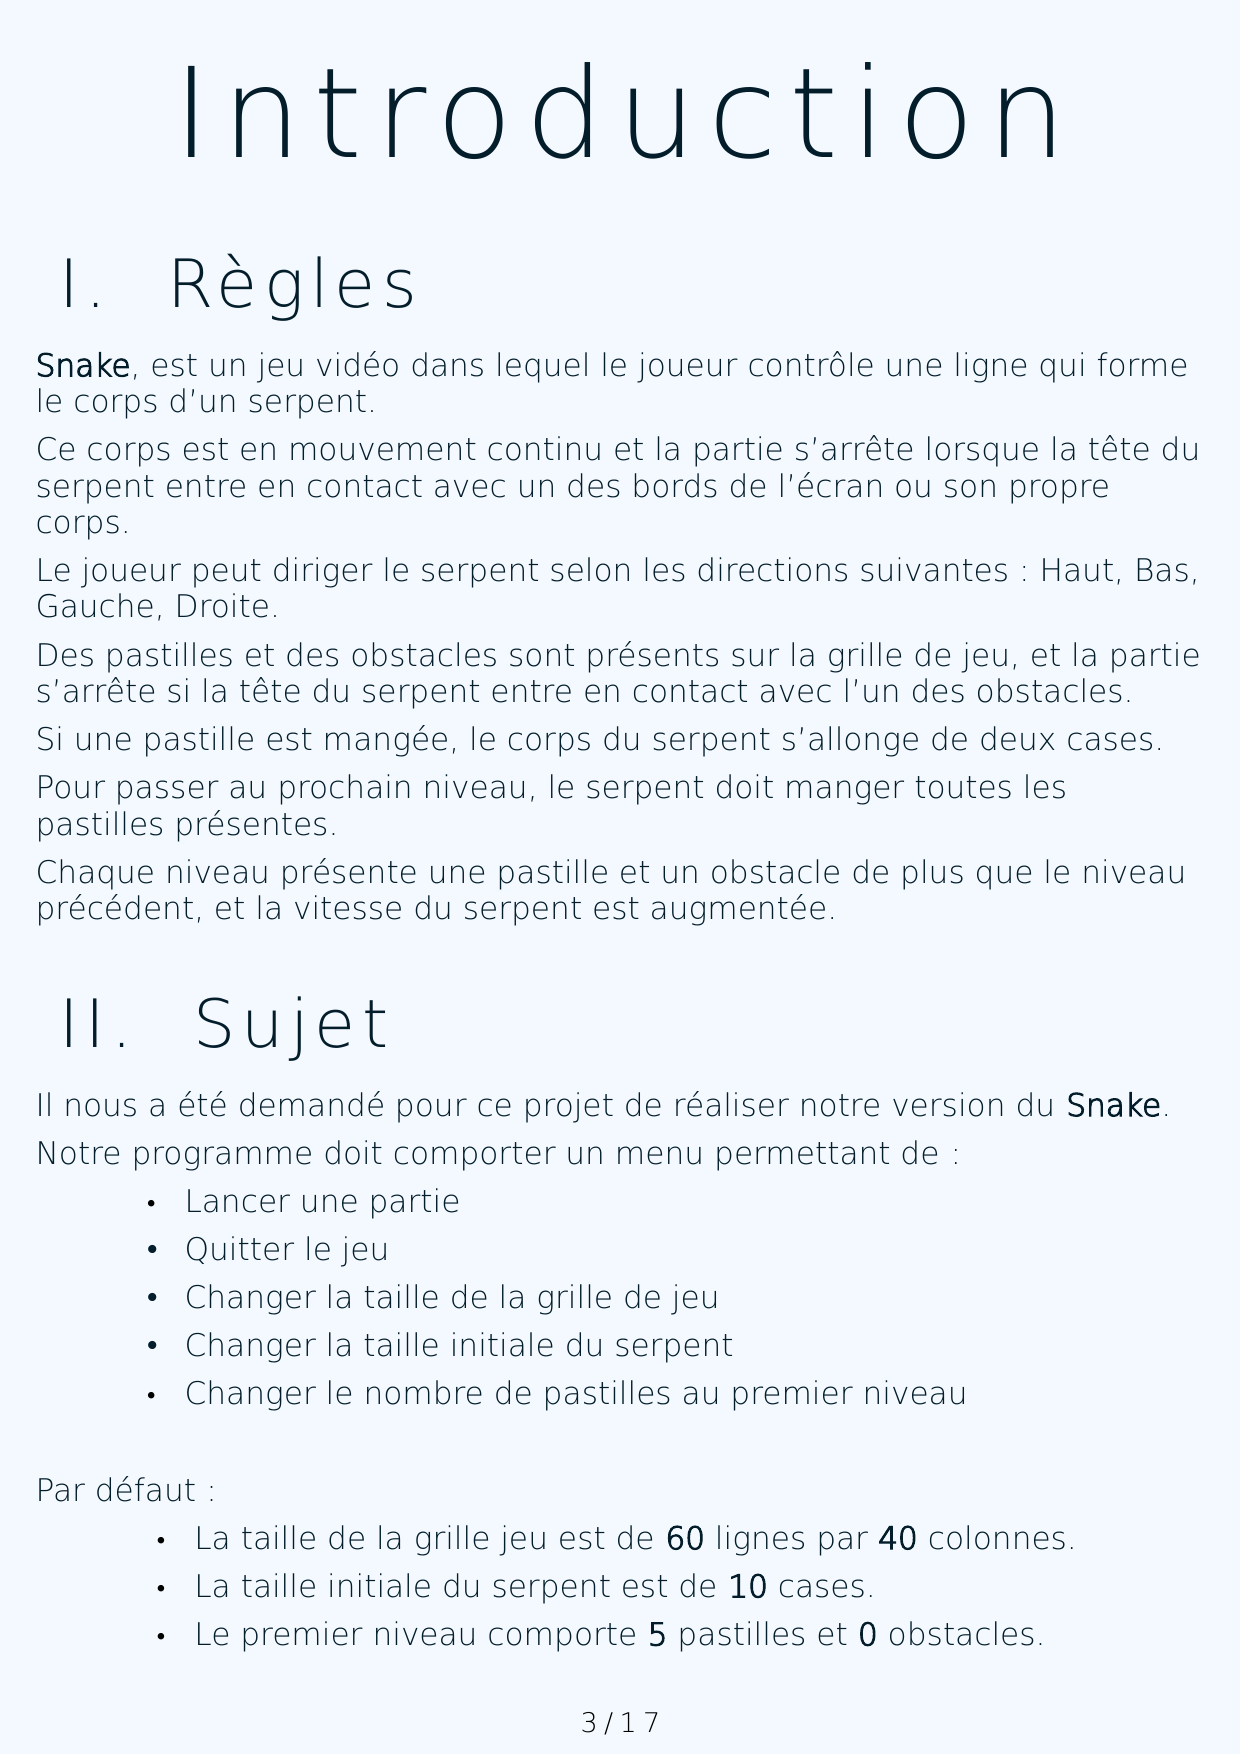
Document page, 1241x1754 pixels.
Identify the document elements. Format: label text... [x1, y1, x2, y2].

text II. Sujet [59, 986, 1240, 1063]
list Quitter le jeu [147, 1231, 1240, 1268]
text Ce corps est en mouvement continu et la partie s’arrête lorsque la tête du serpent entre en contact avec un des bords de l’écran ou son propre corps. [35, 432, 1205, 541]
text Il nous a été demandé pour ce projet de réaliser notre version du Snake. [35, 1087, 1205, 1123]
list Lancer une partie [147, 1183, 1240, 1219]
list La taille de la grille jeu est de 60 lignes par 40 colonnes. [157, 1520, 1240, 1556]
text I. Règles [59, 246, 1240, 323]
list Changer le nombre de pastilles au premier niveau [147, 1376, 1240, 1412]
text Notre programme doit comporter un menu permettant de : [35, 1135, 1205, 1171]
text Si une pastille est mangée, le corps du serpent s’allonge de deux cases. [35, 721, 1205, 758]
text Snake, est un jeu vidéo dans lequel le joueur contrôle une ligne qui forme le corps d’un serpent. [35, 347, 1205, 420]
text Introduction [0, 41, 1240, 187]
list La taille initiale du serpent est de 10 cases. [157, 1568, 1240, 1604]
text Le joueur peut diriger le serpent selon les directions suivantes : Haut, Bas, Gauche, Droite. [35, 552, 1205, 625]
list Changer la taille de la grille de jeu [147, 1279, 1240, 1316]
text Par défaut : [35, 1472, 1205, 1508]
text Pour passer au prochain niveau, le serpent doit manger toutes les pastilles présentes. [35, 769, 1205, 842]
list Le premier niveau comporte 5 pastilles et 0 obstacles. [157, 1616, 1240, 1653]
text Chaque niveau présente une pastille et un obstacle de plus que le niveau précédent, et la vitesse du serpent est augmentée. [35, 854, 1205, 927]
text Des pastilles et des obstacles sont présents sur la grille de jeu, et la partie s’arrête si la tête du serpent entre en contact avec l’un des obstacles. [35, 637, 1205, 709]
list Changer la taille initiale du serpent [147, 1327, 1240, 1364]
